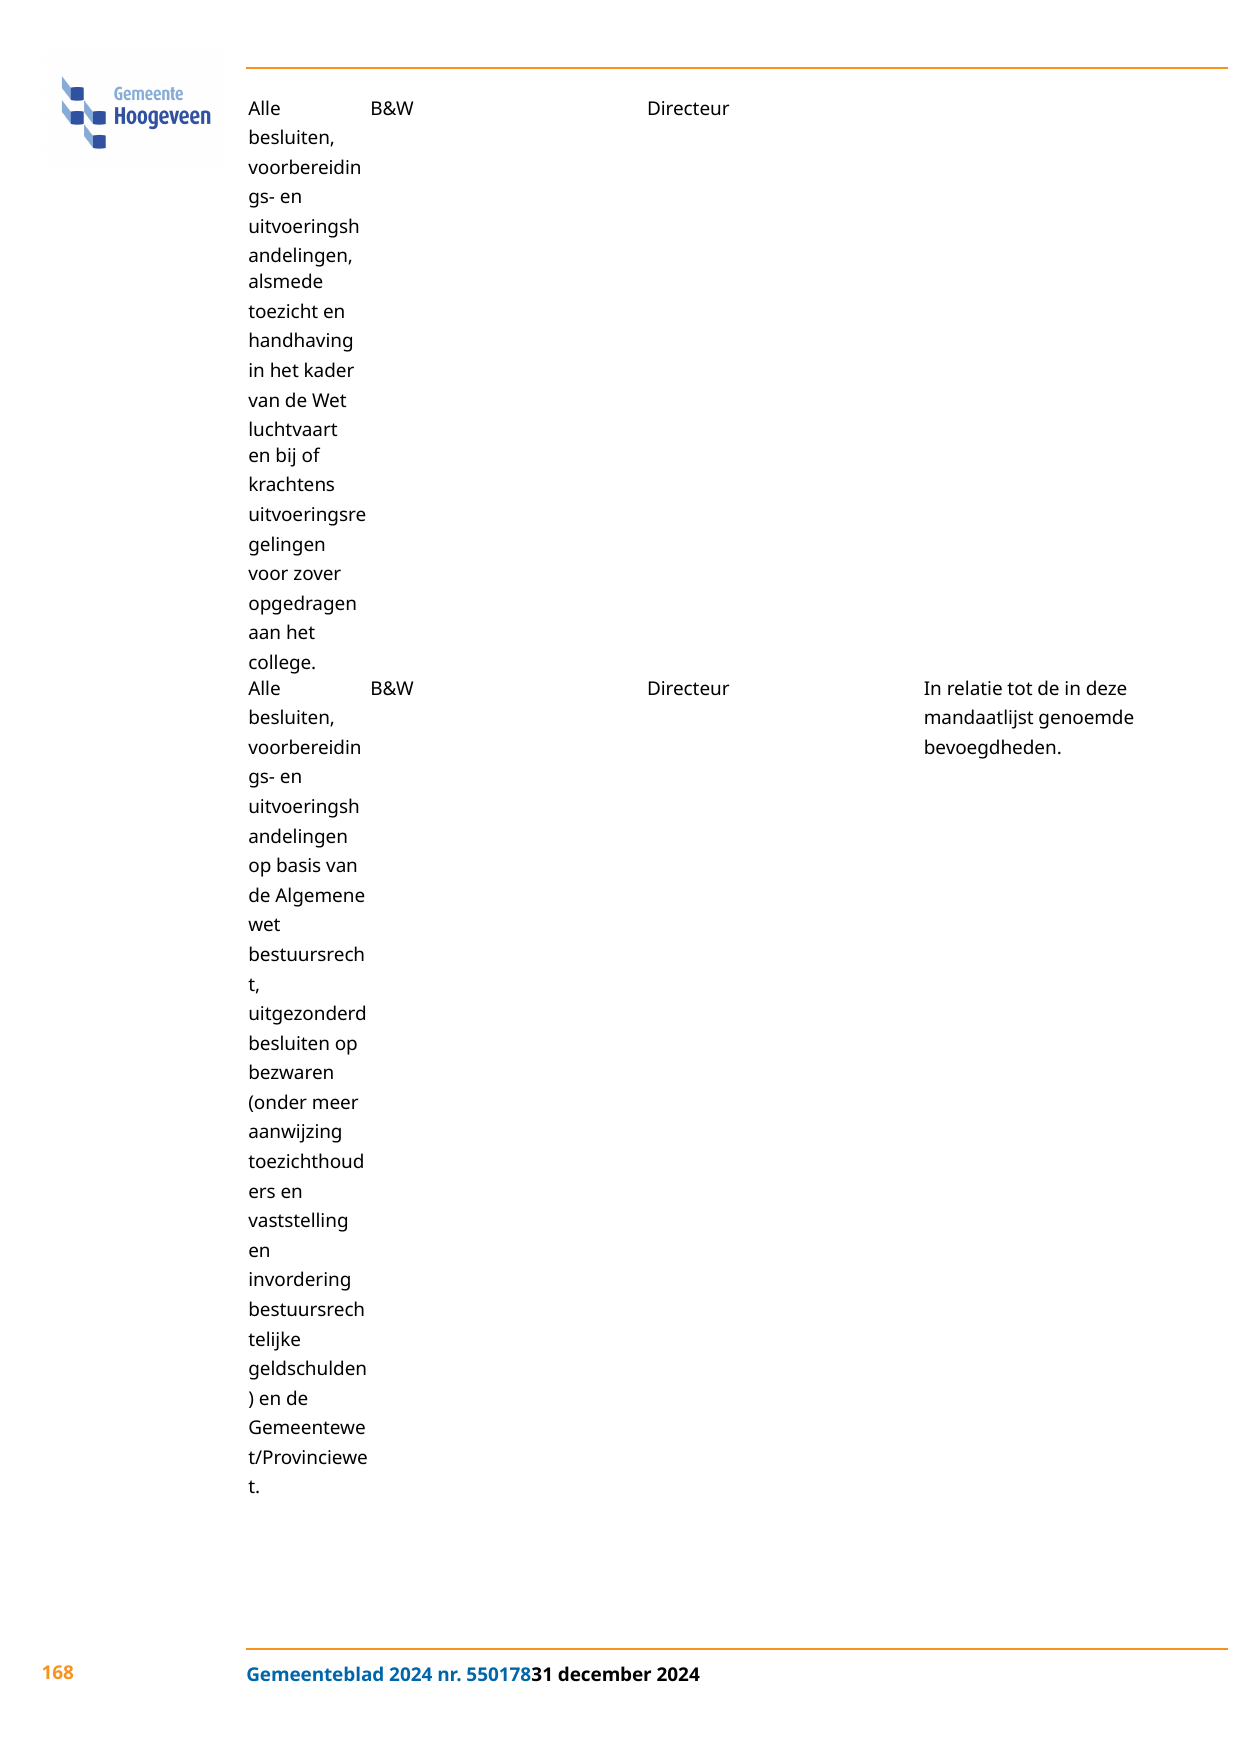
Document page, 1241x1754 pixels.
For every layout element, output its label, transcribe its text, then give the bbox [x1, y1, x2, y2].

table_cell [924, 269, 1152, 442]
table_cell Alle besluiten, voorbereidings- en uitvoeringshandelingen, [248, 95, 370, 268]
table_cell B&W [370, 95, 647, 268]
table_cell B&W [370, 675, 647, 1499]
table_cell Alle besluiten, voorbereidings- en uitvoeringshandelingen op basis van de Algemene wet bestuursrecht, uitgezonderd besluiten op bezwaren (onder meer aanwijzing toezichthouders en vaststelling en invordering bestuursrechtelijke geldschulden) en de Gemeentewet/Provinciewet. [248, 675, 370, 1499]
table_cell en bij of krachtens uitvoeringsregelingen voor zover opgedragen aan het college. [248, 442, 370, 675]
table_cell Directeur [647, 95, 924, 268]
table_cell [370, 269, 647, 442]
table_cell [924, 442, 1152, 675]
table_cell In relatie tot de in deze mandaatlijst genoemde bevoegdheden. [924, 675, 1152, 1499]
table_cell [924, 95, 1152, 268]
table_cell [647, 269, 924, 442]
table_cell alsmede toezicht en handhaving in het kader van de Wet luchtvaart [248, 269, 370, 442]
table_cell [647, 442, 924, 675]
picture [41, 47, 231, 172]
table_cell Directeur [647, 675, 924, 1499]
table_cell [370, 442, 647, 675]
